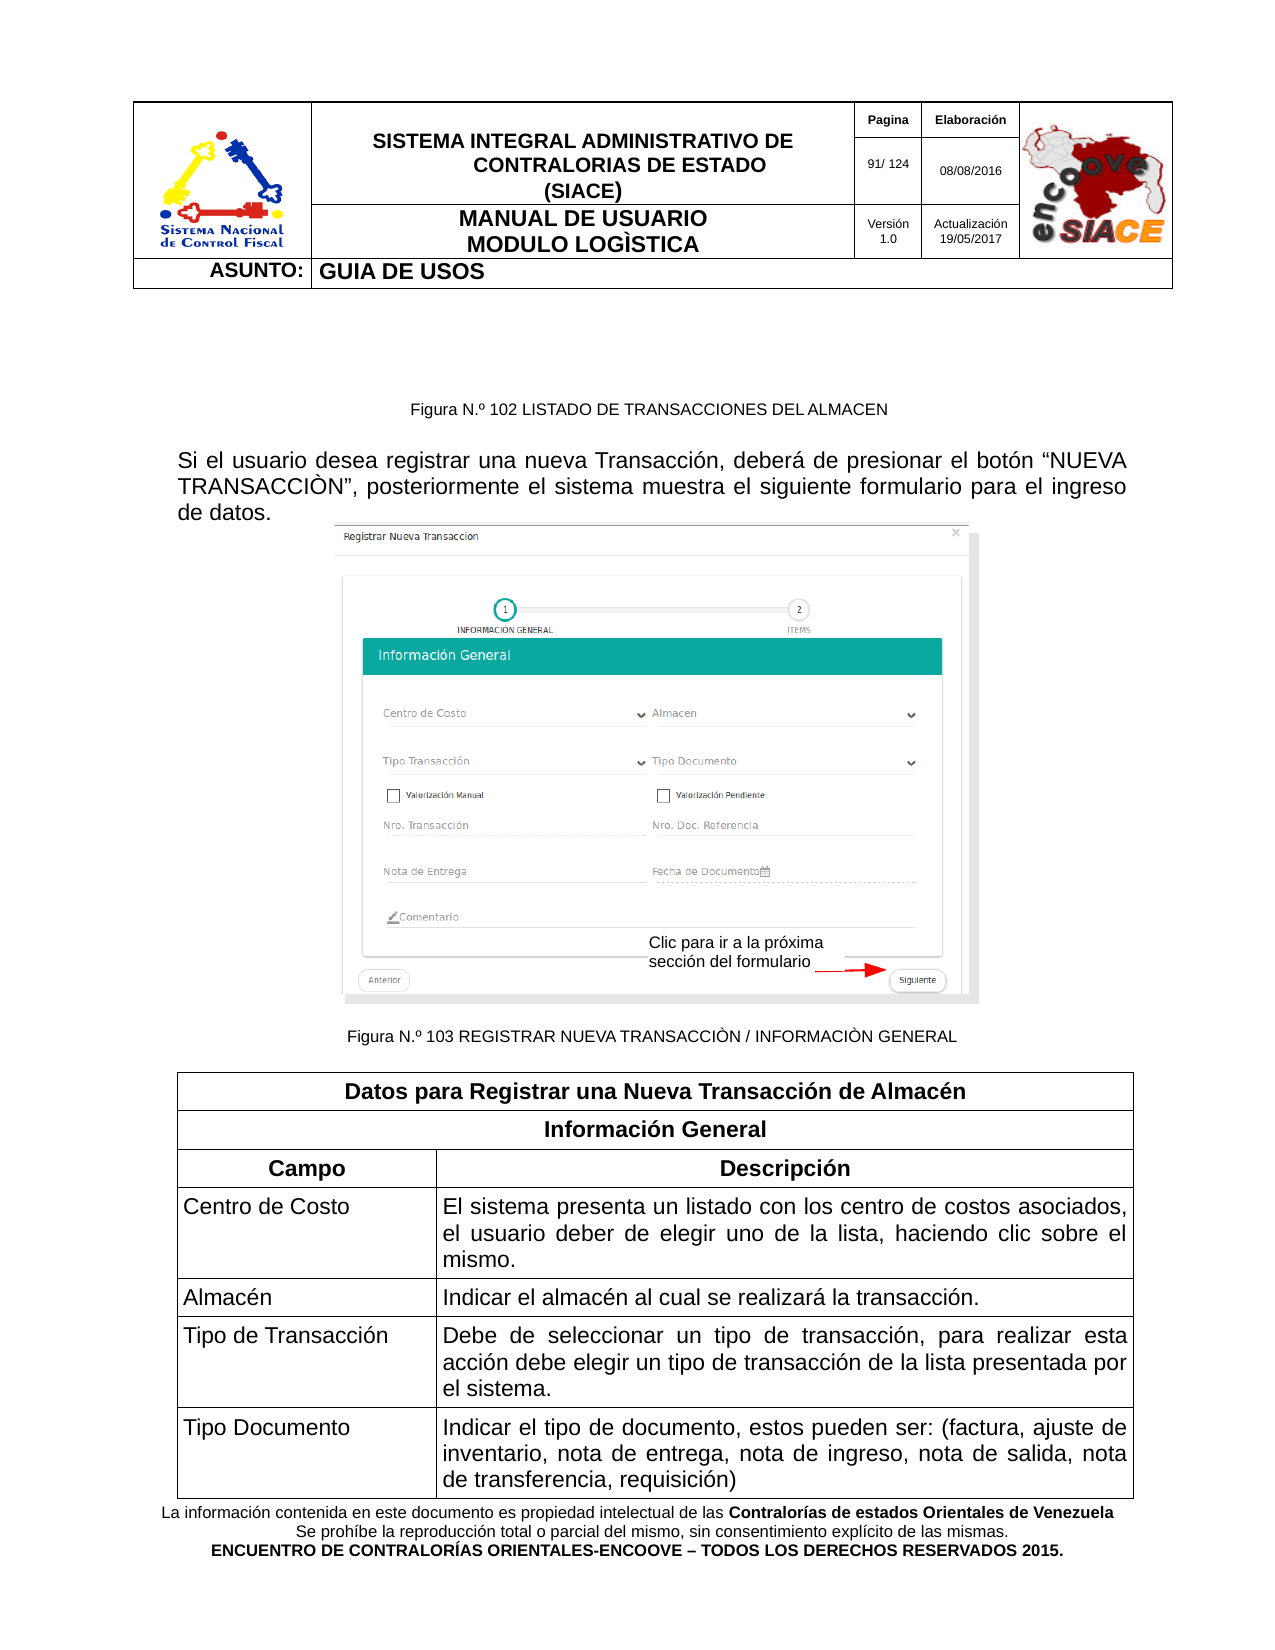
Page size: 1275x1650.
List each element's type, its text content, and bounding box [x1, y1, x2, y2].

table_cell Tipo Documento [178, 1408, 436, 1498]
picture [150, 127, 296, 254]
text Si el usuario desea registrar una nueva Transacción, deberá de presionar el botón “NUEVA TRANSACCIÒN”, posteriormente el sistema muestra el siguiente formulario para el ingreso de datos. [177, 447, 1127, 526]
table_cell Indicar el tipo de documento, estos pueden ser: (factura, ajuste de inventario, nota de entrega, nota de ingreso, nota de salida, nota de transferencia, requisición) [437, 1408, 1133, 1498]
text sección del formulario [648, 952, 845, 971]
table_cell El sistema presenta un listado con los centro de costos asociados, el usuario deber de elegir uno de la lista, haciendo clic sobre el mismo. [437, 1188, 1133, 1278]
text Figura N.º 103 REGISTRAR NUEVA TRANSACCIÒN / INFORMACIÒN GENERAL [177, 1026, 1127, 1046]
table_cell Campo [178, 1150, 436, 1187]
table_cell Tipo de Transacción [178, 1317, 436, 1407]
table_cell Indicar el almacén al cual se realizará la transacción. [437, 1279, 1133, 1316]
table_cell Debe de seleccionar un tipo de transacción, para realizar esta acción debe elegir un tipo de transacción de la lista presentada por el sistema. [437, 1317, 1133, 1407]
table_cell Descripción [437, 1150, 1133, 1187]
table_cell Centro de Costo [178, 1188, 436, 1278]
table_cell Almacén [178, 1279, 436, 1316]
text Clic para ir a la próxima [648, 933, 845, 952]
picture [1021, 121, 1167, 248]
table_header Datos para Registrar una Nueva Transacción de Almacén [178, 1073, 1133, 1110]
text Figura N.º 102 LISTADO DE TRANSACCIONES DEL ALMACEN [177, 394, 1127, 420]
table_cell Información General [178, 1111, 1133, 1148]
picture [334, 522, 969, 994]
